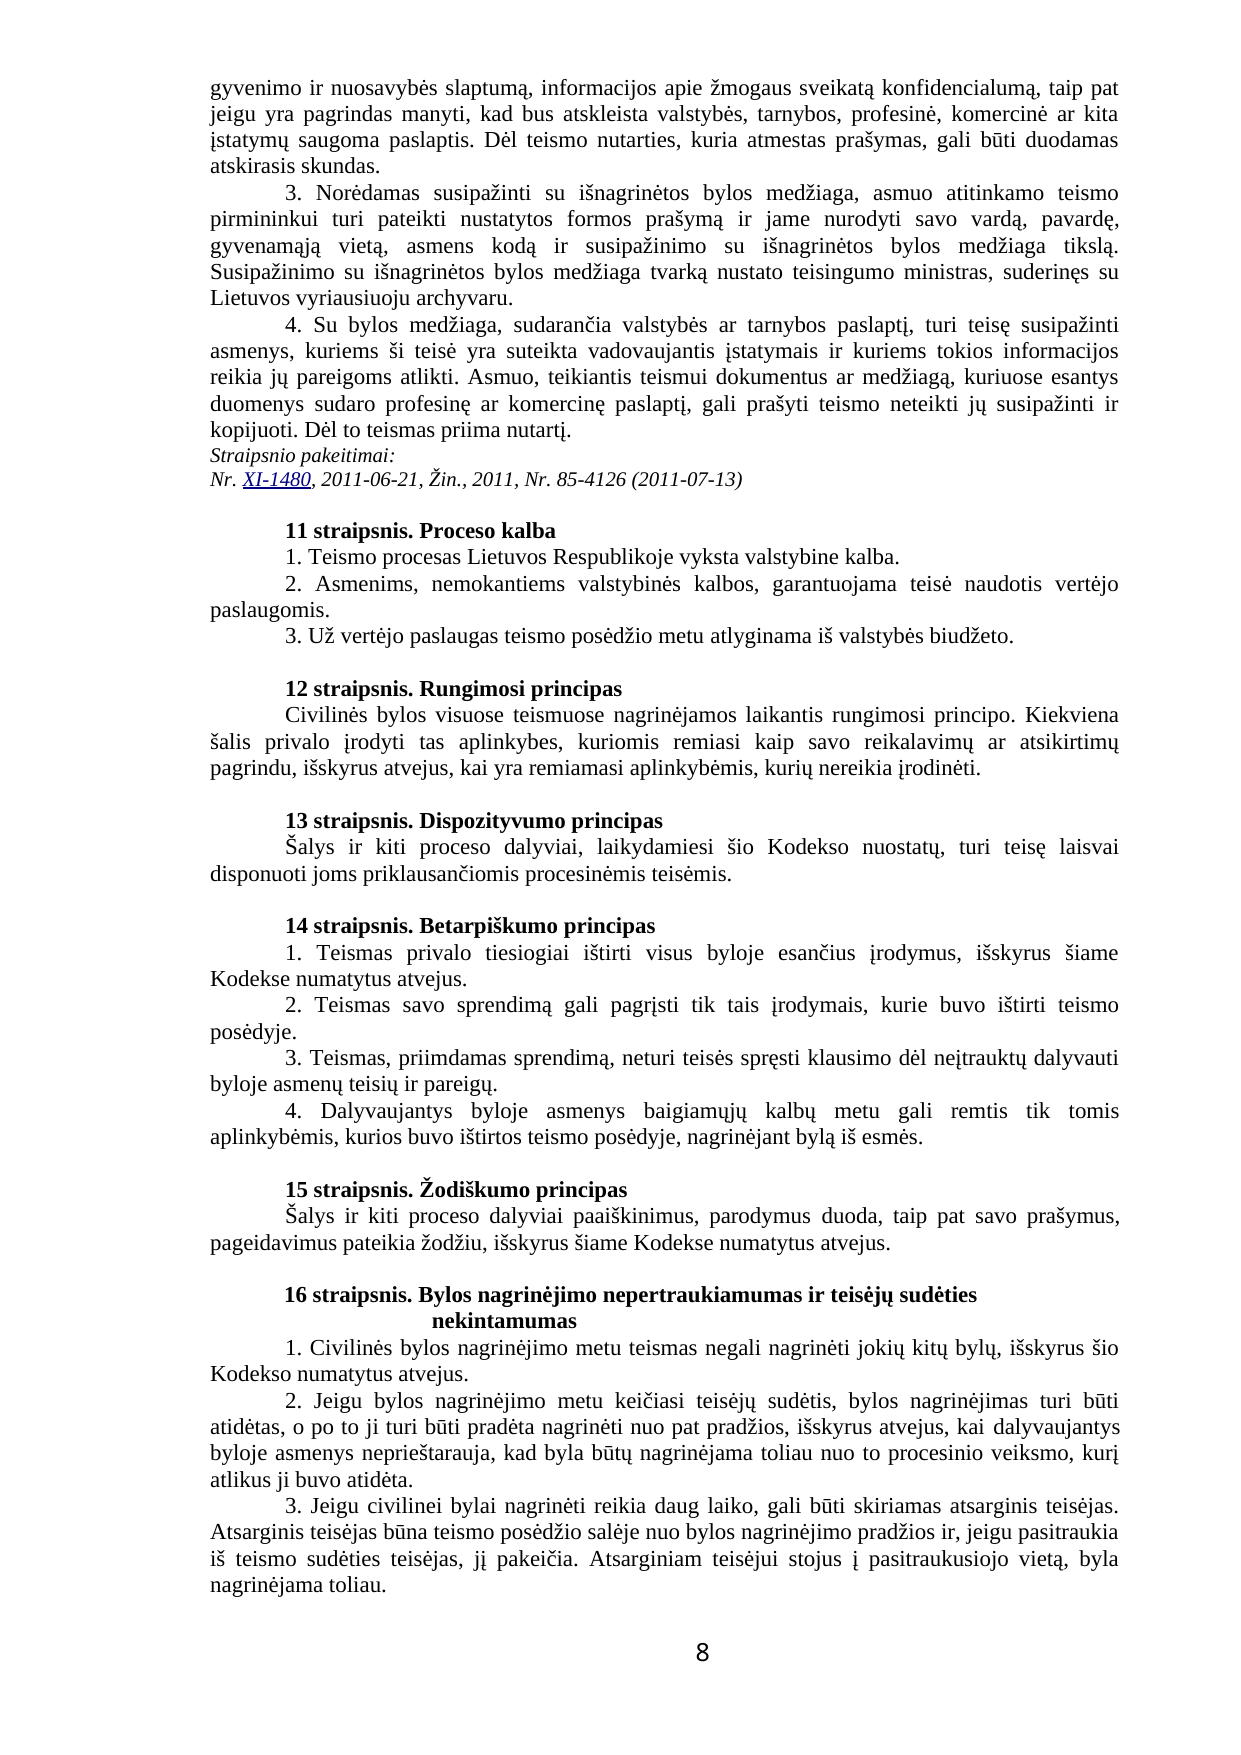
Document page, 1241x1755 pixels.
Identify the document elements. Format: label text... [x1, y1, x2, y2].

text 12 straipsnis. Rungimosi principas [210, 675, 1120, 701]
text 2. Asmenims, nemokantiems valstybinės kalbos, garantuojama teisė naudotis vertėjo paslaugomis. [210, 570, 1120, 622]
text 15 straipsnis. Žodiškumo principas [210, 1176, 1120, 1202]
text 4. Su bylos medžiaga, sudarančia valstybės ar tarnybos paslaptį, turi teisę susipažinti asmenys, kuriems ši teisė yra suteikta vadovaujantis įstatymais ir kuriems tokios informacijos reikia jų pareigoms atlikti. Asmuo, teikiantis teismui dokumentus ar medžiagą, kuriuose esantys duomenys sudaro profesinę ar komercinę paslaptį, gali prašyti teismo neteikti jų susipažinti ir kopijuoti. Dėl to teismas priima nutartį. [210, 311, 1120, 442]
text nekintamumas [210, 1308, 1120, 1334]
text 3. Už vertėjo paslaugas teismo posėdžio metu atlyginama iš valstybės biudžeto. [210, 622, 1120, 649]
text 13 straipsnis. Dispozityvumo principas [210, 807, 1120, 833]
text 3. Jeigu civilinei bylai nagrinėti reikia daug laiko, gali būti skiriamas atsarginis teisėjas. Atsarginis teisėjas būna teismo posėdžio salėje nuo bylos nagrinėjimo pradžios ir, jeigu pasitraukia iš teismo sudėties teisėjas, jį pakeičia. Atsarginiam teisėjui stojus į pasitraukusiojo vietą, byla nagrinėjama toliau. [210, 1492, 1120, 1597]
text 4. Dalyvaujantys byloje asmenys baigiamųjų kalbų metu gali remtis tik tomis aplinkybėmis, kurios buvo ištirtos teismo posėdyje, nagrinėjant bylą iš esmės. [210, 1097, 1120, 1149]
text Civilinės bylos visuose teismuose nagrinėjamos laikantis rungimosi principo. Kiekviena šalis privalo įrodyti tas aplinkybes, kuriomis remiasi kaip savo reikalavimų ar atsikirtimų pagrindu, išskyrus atvejus, kai yra remiamasi aplinkybėmis, kurių nereikia įrodinėti. [210, 701, 1120, 781]
text 11 straipsnis. Proceso kalba [210, 517, 1120, 543]
text 16 straipsnis. Bylos nagrinėjimo nepertraukiamumas ir teisėjų sudėties [210, 1281, 1120, 1308]
text 3. Teismas, priimdamas sprendimą, neturi teisės spręsti klausimo dėl neįtrauktų dalyvauti byloje asmenų teisių ir pareigų. [210, 1044, 1120, 1097]
text 14 straipsnis. Betarpiškumo principas [210, 912, 1120, 939]
text Nr. XI-1480, 2011-06-21, Žin., 2011, Nr. 85-4126 (2011-07-13) [210, 467, 1120, 491]
text 2. Teismas savo sprendimą gali pagrįsti tik tais įrodymais, kurie buvo ištirti teismo posėdyje. [210, 991, 1120, 1044]
text Šalys ir kiti proceso dalyviai paaiškinimus, parodymus duoda, taip pat savo prašymus, pageidavimus pateikia žodžiu, išskyrus šiame Kodekse numatytus atvejus. [210, 1202, 1120, 1255]
text gyvenimo ir nuosavybės slaptumą, informacijos apie žmogaus sveikatą konfidencialumą, taip pat jeigu yra pagrindas manyti, kad bus atskleista valstybės, tarnybos, profesinė, komercinė ar kita įstatymų saugoma paslaptis. Dėl teismo nutarties, kuria atmestas prašymas, gali būti duodamas atskirasis skundas. [210, 73, 1120, 179]
text 1. Teismo procesas Lietuvos Respublikoje vyksta valstybine kalba. [210, 543, 1120, 570]
text 1. Teismas privalo tiesiogiai ištirti visus byloje esančius įrodymus, išskyrus šiame Kodekse numatytus atvejus. [210, 939, 1120, 991]
text 2. Jeigu bylos nagrinėjimo metu keičiasi teisėjų sudėtis, bylos nagrinėjimas turi būti atidėtas, o po to ji turi būti pradėta nagrinėti nuo pat pradžios, išskyrus atvejus, kai dalyvaujantys byloje asmenys neprieštarauja, kad byla būtų nagrinėjama toliau nuo to procesinio veiksmo, kurį atlikus ji buvo atidėta. [210, 1387, 1120, 1492]
text Straipsnio pakeitimai: [210, 442, 1120, 467]
text Šalys ir kiti proceso dalyviai, laikydamiesi šio Kodekso nuostatų, turi teisę laisvai disponuoti joms priklausančiomis procesinėmis teisėmis. [210, 833, 1120, 886]
text 1. Civilinės bylos nagrinėjimo metu teismas negali nagrinėti jokių kitų bylų, išskyrus šio Kodekso numatytus atvejus. [210, 1334, 1120, 1387]
text 3. Norėdamas susipažinti su išnagrinėtos bylos medžiaga, asmuo atitinkamo teismo pirmininkui turi pateikti nustatytos formos prašymą ir jame nurodyti savo vardą, pavardę, gyvenamąją vietą, asmens kodą ir susipažinimo su išnagrinėtos bylos medžiaga tikslą. Susipažinimo su išnagrinėtos bylos medžiaga tvarką nustato teisingumo ministras, suderinęs su Lietuvos vyriausiuoju archyvaru. [210, 179, 1120, 311]
